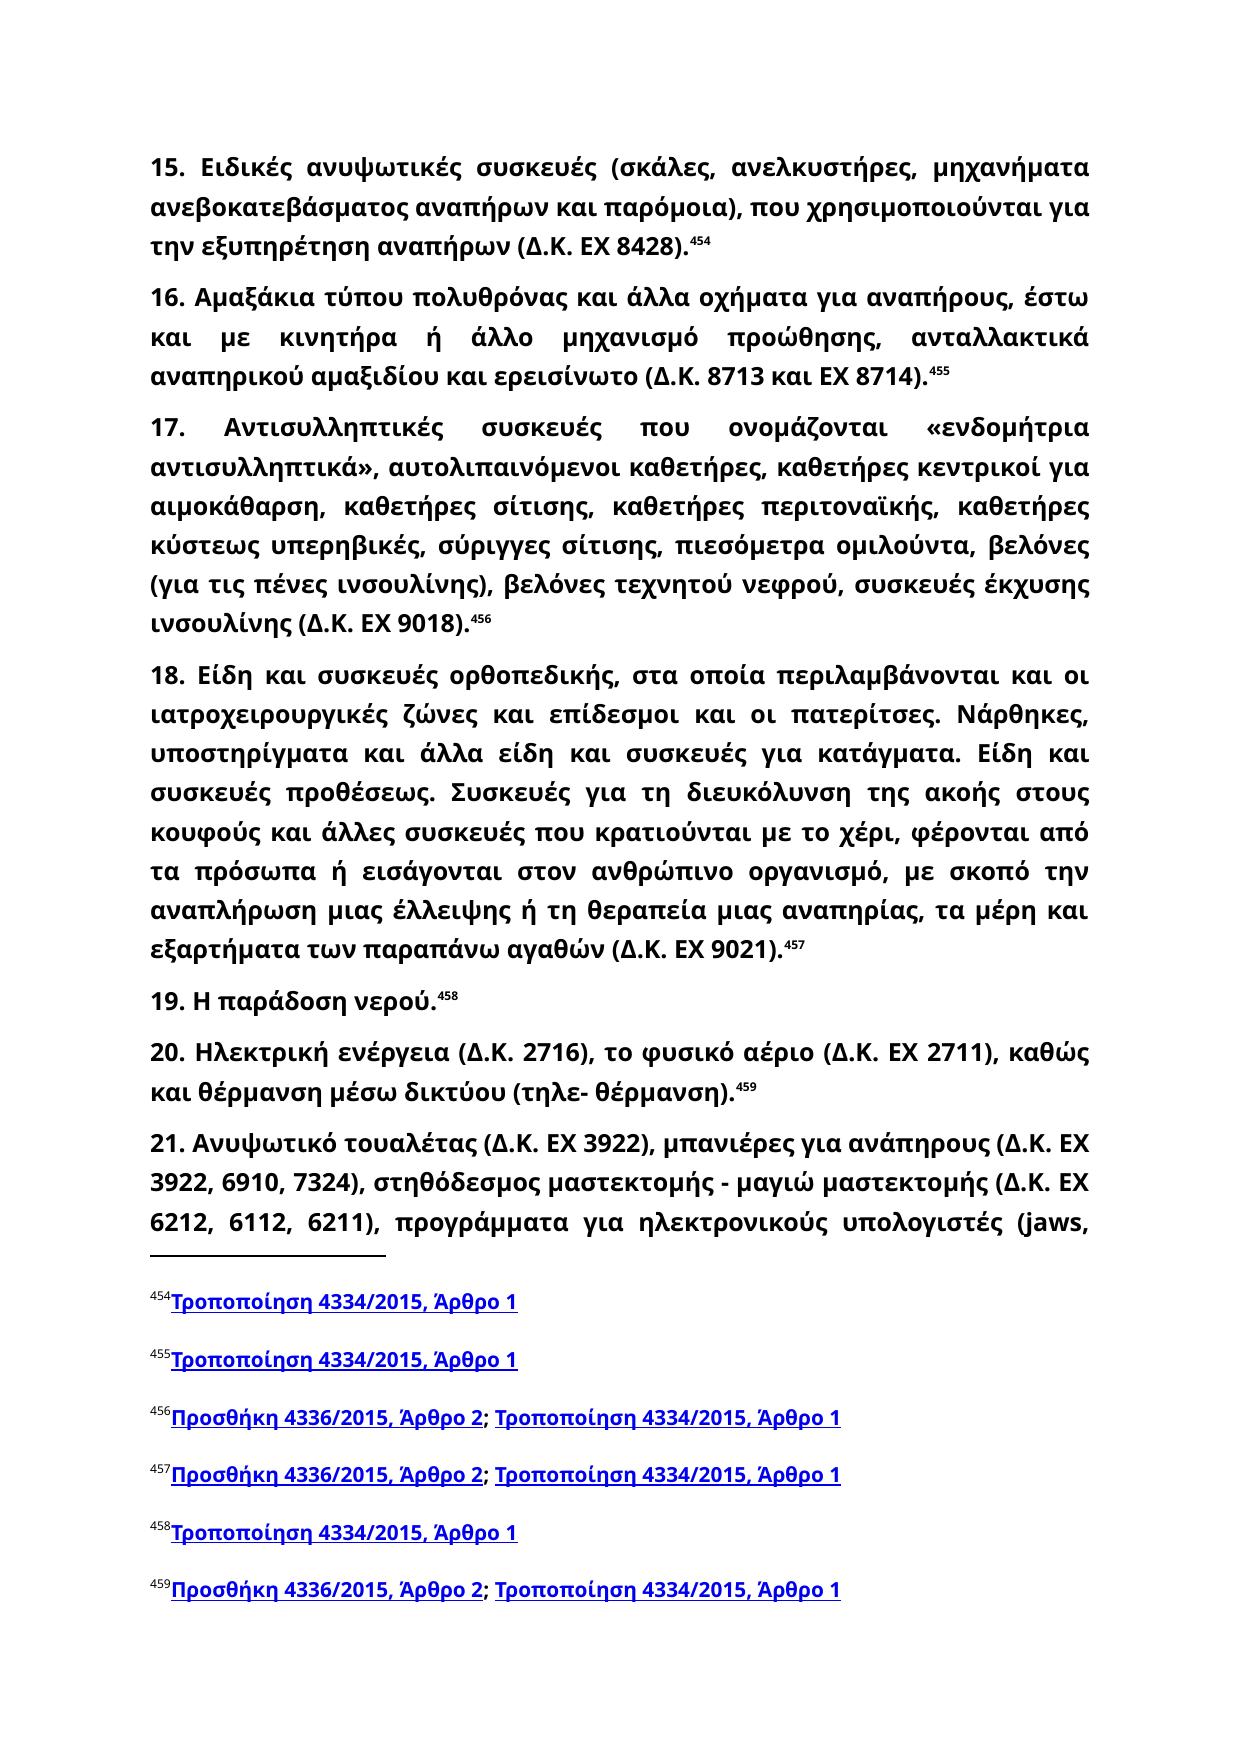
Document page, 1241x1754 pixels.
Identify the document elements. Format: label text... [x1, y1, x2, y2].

text 21. Ανυψωτικό τουαλέτας (Δ.Κ. ΕΧ 3922), μπανιέρες για ανάπηρους (Δ.Κ. ΕΧ 3922, 6910, 7324), στηθόδεσμος μαστεκτομής - μαγιώ μαστεκτομής (Δ.Κ. ΕΧ 6212, 6112, 6211), προγράμματα για ηλεκτρονικούς υπολογιστές (jaws, [150, 1126, 1090, 1238]
text Τροποποίηση 4334/2015, Άρθρο 1 [150, 1518, 1090, 1546]
text 19. Η παράδοση νερού. [150, 983, 1090, 1017]
text 18. Είδη και συσκευές ορθοπεδικής, στα οποία περιλαμβάνονται και οι ιατροχειρουργικές ζώνες και επίδεσμοι και οι πατερίτσες. Νάρθηκες, υποστηρίγματα και άλλα είδη και συσκευές για κατάγματα. Είδη και συσκευές προθέσεως. Συσκευές για τη διευκόλυνση της ακοής στους κουφούς και άλλες συσκευές που κρατιούνται με το χέρι, φέρονται από τα πρόσωπα ή εισάγονται στον ανθρώπινο οργανισμό, με σκοπό την αναπλήρωση μιας έλλειψης ή τη θεραπεία μιας αναπηρίας, τα μέρη και εξαρτήματα των παραπάνω αγαθών (Δ.Κ. ΕΧ 9021). [150, 657, 1090, 966]
text 20. Ηλεκτρική ενέργεια (Δ.Κ. 2716), το φυσικό αέριο (Δ.Κ. ΕΧ 2711), καθώς και θέρμανση μέσω δικτύου (τηλε- θέρμανση). [150, 1035, 1090, 1108]
text Προσθήκη 4336/2015, Άρθρο 2; Τροποποίηση 4334/2015, Άρθρο 1 [150, 1460, 1090, 1489]
text 15. Ειδικές ανυψωτικές συσκευές (σκάλες, ανελκυστήρες, μηχανήματα ανεβοκατεβάσματος αναπήρων και παρόμοια), που χρησιμοποιούνται για την εξυπηρέτηση αναπήρων (Δ.Κ. ΕΧ 8428). [150, 150, 1090, 262]
text 16. Αμαξάκια τύπου πολυθρόνας και άλλα οχήματα για αναπήρους, έστω και με κινητήρα ή άλλο μηχανισμό προώθησης, ανταλλακτικά αναπηρικού αμαξιδίου και ερεισίνωτο (Δ.Κ. 8713 και ΕΧ 8714). [150, 280, 1090, 392]
text Τροποποίηση 4334/2015, Άρθρο 1 [150, 1345, 1090, 1373]
text Προσθήκη 4336/2015, Άρθρο 2; Τροποποίηση 4334/2015, Άρθρο 1 [150, 1576, 1090, 1604]
text Προσθήκη 4336/2015, Άρθρο 2; Τροποποίηση 4334/2015, Άρθρο 1 [150, 1403, 1090, 1431]
text Τροποποίηση 4334/2015, Άρθρο 1 [150, 1287, 1090, 1316]
text 17. Αντισυλληπτικές συσκευές που ονομάζονται «ενδομήτρια αντισυλληπτικά», αυτολιπαινόμενοι καθετήρες, καθετήρες κεντρικοί για αιμοκάθαρση, καθετήρες σίτισης, καθετήρες περιτοναϊκής, καθετήρες κύστεως υπερηβικές, σύριγγες σίτισης, πιεσόμετρα ομιλούντα, βελόνες (για τις πένες ινσουλίνης), βελόνες τεχνητού νεφρού, συσκευές έκχυσης ινσουλίνης (Δ.Κ. ΕΧ 9018). [150, 410, 1090, 640]
